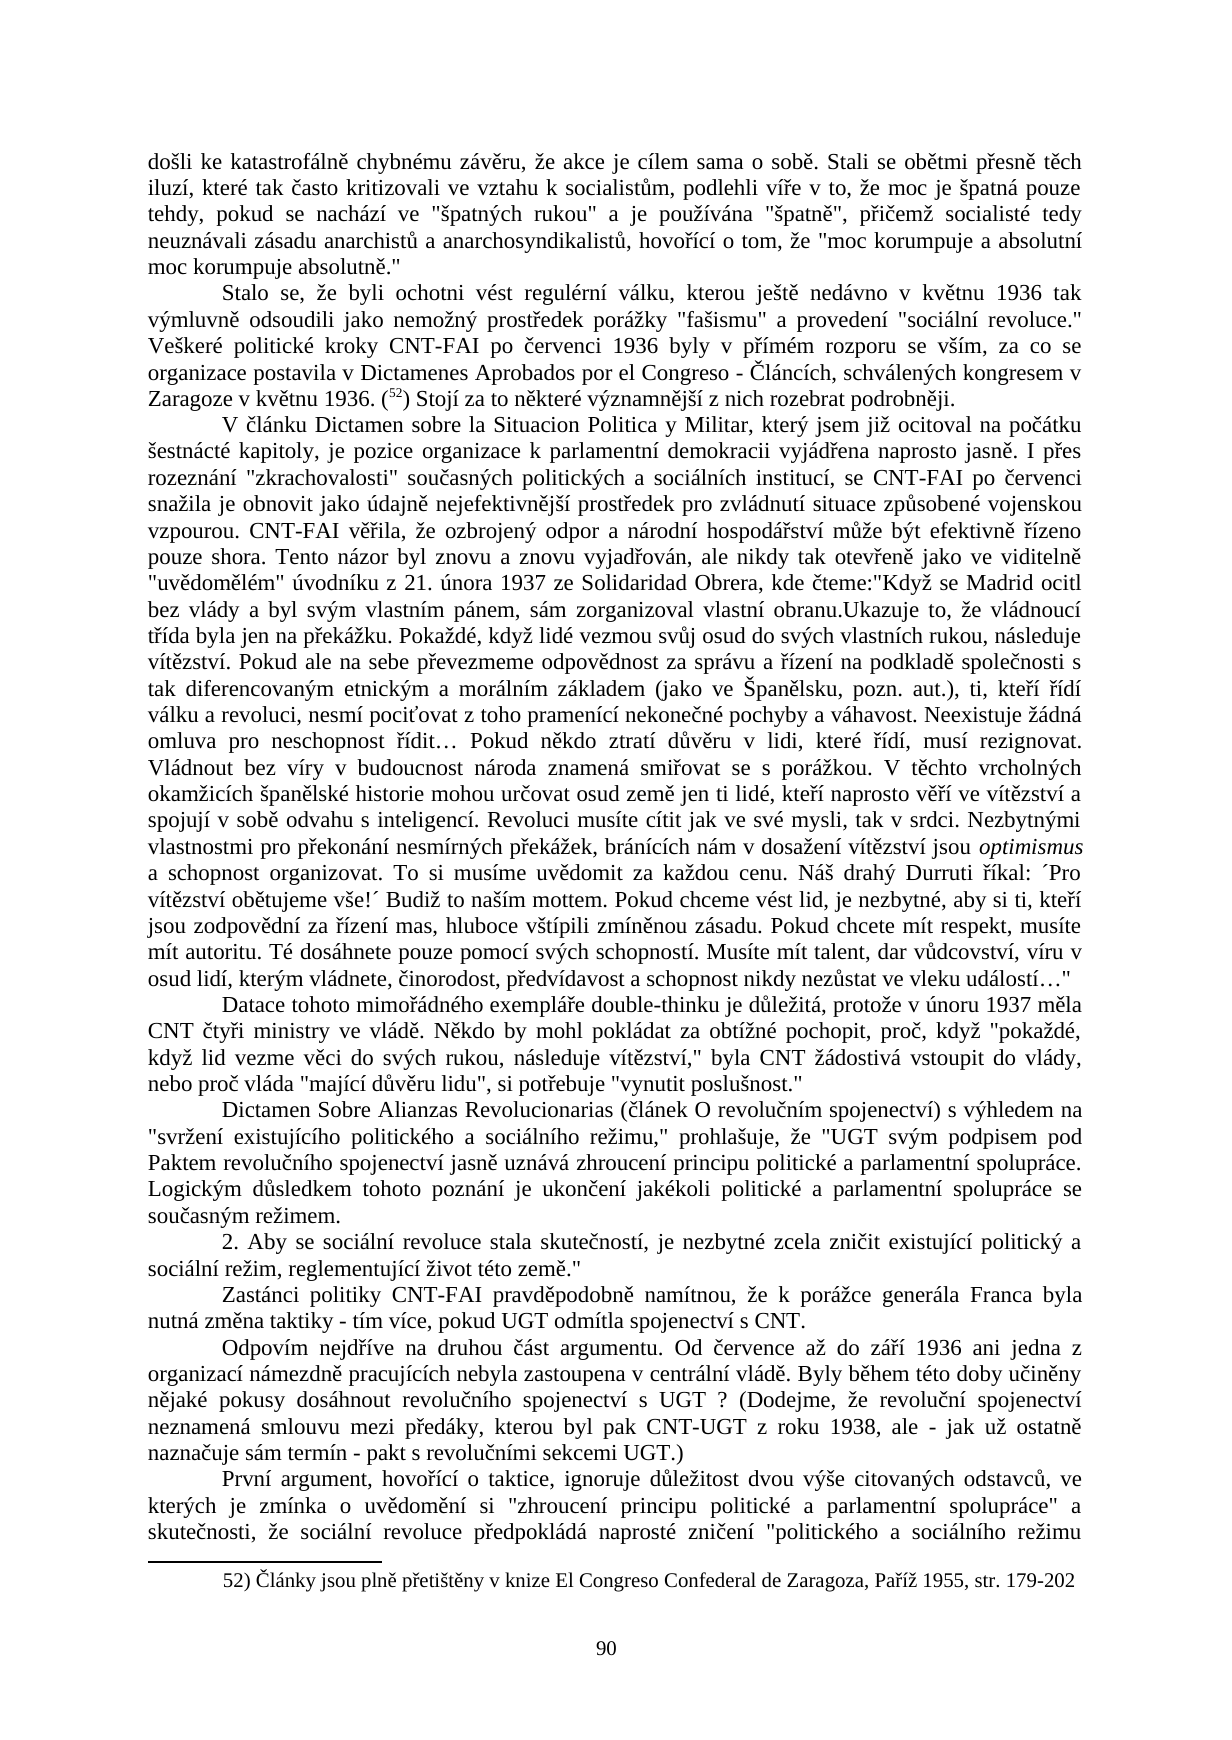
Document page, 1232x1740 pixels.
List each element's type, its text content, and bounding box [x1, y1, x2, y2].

text došli ke katastrofálně chybnému závěru, že akce je cílem sama o sobě. Stali se obětmi přesně těch iluzí, které tak často kritizovali ve vztahu k socialistům, podlehli víře v to, že moc je špatná pouze tehdy, pokud se nachází ve "špatných rukou" a je používána "špatně", přičemž socialisté tedy neuznávali zásadu anarchistů a anarchosyndikalistů, hovořící o tom, že "moc korumpuje a absolutní moc korumpuje absolutně." [148, 148, 1083, 279]
text 2. Aby se sociální revoluce stala skutečností, je nezbytné zcela zničit existující politický a sociální režim, reglementující život této země." [148, 1228, 1083, 1281]
text Zastánci politiky CNT-FAI pravděpodobně namítnou, že k porážce generála Franca byla nutná změna taktiky - tím více, pokud UGT odmítla spojenectví s CNT. [148, 1281, 1083, 1334]
text ) Články jsou plně přetištěny v knize El Congreso Confederal de Zaragoza, Paříž 1955, str. 179-202 [148, 1568, 1083, 1592]
text Dictamen Sobre Alianzas Revolucionarias (článek O revolučním spojenectví) s výhledem na "svržení existujícího politického a sociálního režimu," prohlašuje, že "UGT svým podpisem pod Paktem revolučního spojenectví jasně uznává zhroucení principu politické a parlamentní spolupráce. Logickým důsledkem tohoto poznání je ukončení jakékoli politické a parlamentní spolupráce se současným režimem. [148, 1096, 1083, 1228]
text První argument, hovořící o taktice, ignoruje důležitost dvou výše citovaných odstavců, ve kterých je zmínka o uvědomění si "zhroucení principu politické a parlamentní spolupráce" a skutečnosti, že sociální revoluce předpokládá naprosté zničení "politického a sociálního režimu [148, 1465, 1083, 1544]
text Odpovím nejdříve na druhou část argumentu. Od července až do září 1936 ani jedna z organizací námezdně pracujících nebyla zastoupena v centrální vládě. Byly během této doby učiněny nějaké pokusy dosáhnout revolučního spojenectví s UGT ? (Dodejme, že revoluční spojenectví neznamená smlouvu mezi předáky, kterou byl pak CNT-UGT z roku 1938, ale - jak už ostatně naznačuje sám termín - pakt s revolučními sekcemi UGT.) [148, 1334, 1083, 1465]
text Datace tohoto mimořádného exempláře double-thinku je důležitá, protože v únoru 1937 měla CNT čtyři ministry ve vládě. Někdo by mohl pokládat za obtížné pochopit, proč, když "pokaždé, když lid vezme věci do svých rukou, následuje vítězství," byla CNT žádostivá vstoupit do vlády, nebo proč vláda "mající důvěru lidu", si potřebuje "vynutit poslušnost." [148, 991, 1083, 1096]
text V článku Dictamen sobre la Situacion Politica y Militar, který jsem již ocitoval na počátku šestnácté kapitoly, je pozice organizace k parlamentní demokracii vyjádřena naprosto jasně. I přes rozeznání "zkrachovalosti" současných politických a sociálních institucí, se CNT-FAI po červenci snažila je obnovit jako údajně nejefektivnější prostředek pro zvládnutí situace způsobené vojenskou vzpourou. CNT-FAI věřila, že ozbrojený odpor a národní hospodářství může být efektivně řízeno pouze shora. Tento názor byl znovu a znovu vyjadřován, ale nikdy tak otevřeně jako ve viditelně "uvědomělém" úvodníku z 21. února 1937 ze Solidaridad Obrera, kde čteme:"Když se Madrid ocitl bez vlády a byl svým vlastním pánem, sám zorganizoval vlastní obranu.Ukazuje to, že vládnoucí třída byla jen na překážku. Pokaždé, když lidé vezmou svůj osud do svých vlastních rukou, následuje vítězství. Pokud ale na sebe převezmeme odpovědnost za správu a řízení na podkladě společnosti s tak diferencovaným etnickým a morálním základem (jako ve Španělsku, pozn. aut.), ti, kteří řídí válku a revoluci, nesmí pociťovat z toho pramenící nekonečné pochyby a váhavost. Neexistuje žádná omluva pro neschopnost řídit… Pokud někdo ztratí důvěru v lidi, které řídí, musí rezignovat. Vládnout bez víry v budoucnost národa znamená smiřovat se s porážkou. V těchto vrcholných okamžicích španělské historie mohou určovat osud země jen ti lidé, kteří naprosto věří ve vítězství a spojují v sobě odvahu s inteligencí. Revoluci musíte cítit jak ve své mysli, tak v srdci. Nezbytnými vlastnostmi pro překonání nesmírných překážek, bránících nám v dosažení vítězství jsou optimismus a schopnost organizovat. To si musíme uvědomit za každou cenu. Náš drahý Durruti říkal: ´Pro vítězství obětujeme vše!´ Budiž to naším mottem. Pokud chceme vést lid, je nezbytné, aby si ti, kteří jsou zodpovědní za řízení mas, hluboce vštípili zmíněnou zásadu. Pokud chcete mít respekt, musíte mít autoritu. Té dosáhnete pouze pomocí svých schopností. Musíte mít talent, dar vůdcovství, víru v osud lidí, kterým vládnete, činorodost, předvídavost a schopnost nikdy nezůstat ve vleku událostí…" [148, 411, 1083, 991]
text Stalo se, že byli ochotni vést regulérní válku, kterou ještě nedávno v květnu 1936 tak výmluvně odsoudili jako nemožný prostředek porážky "fašismu" a provedení "sociální revoluce." Veškeré politické kroky CNT-FAI po červenci 1936 byly v přímém rozporu se vším, za co se organizace postavila v Dictamenes Aprobados por el Congreso - Článcích, schválených kongresem v Zaragoze v květnu 1936. () Stojí za to některé významnější z nich rozebrat podrobněji. [148, 279, 1083, 411]
